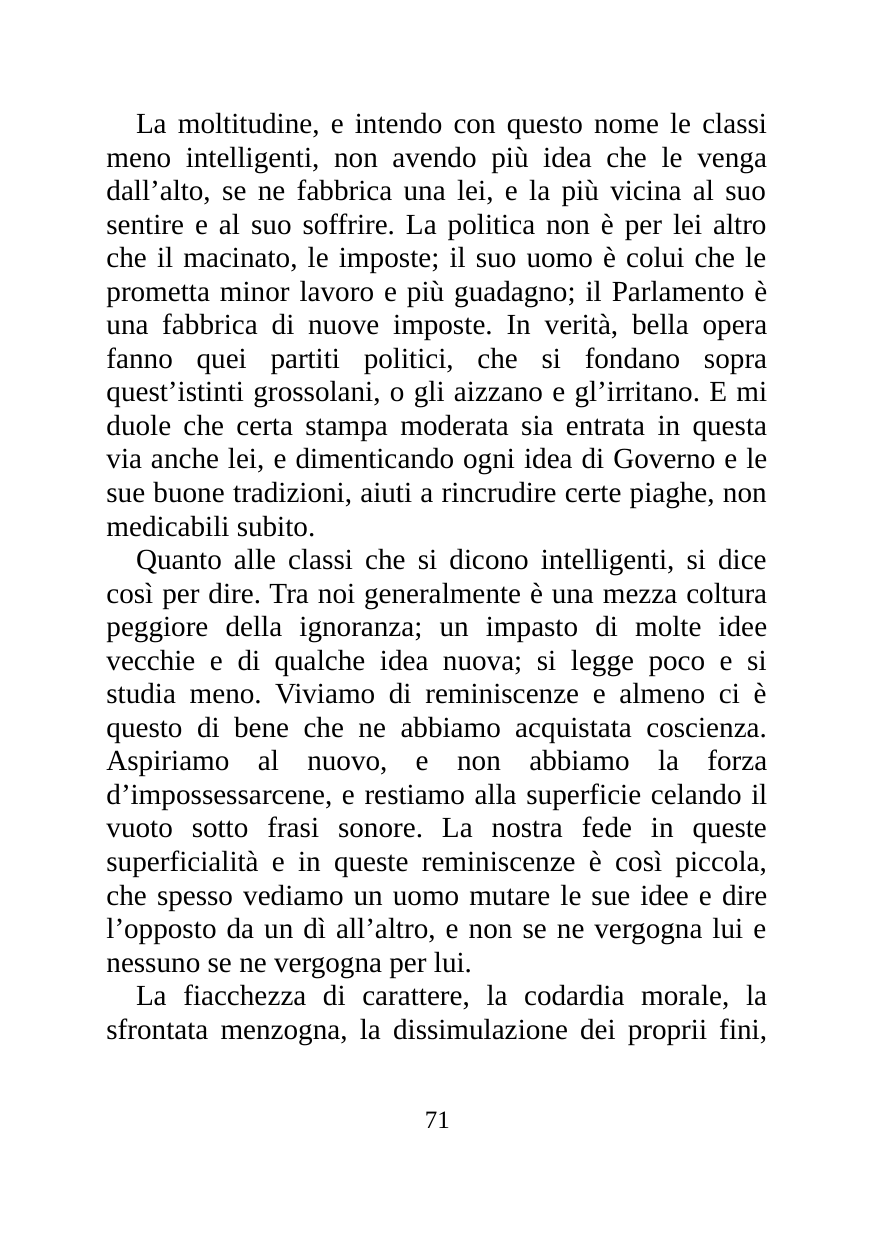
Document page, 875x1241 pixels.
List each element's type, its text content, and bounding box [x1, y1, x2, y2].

text La fiacchezza di carattere, la codardia morale, la sfrontata menzogna, la dissimulazione dei proprii fini, [106, 978, 768, 1045]
text Quanto alle classi che si dicono intelligenti, si dice così per dire. Tra noi generalmente è una mezza coltura peggiore della ignoranza; un impasto di molte idee vecchie e di qualche idea nuova; si legge poco e si studia meno. Viviamo di reminiscenze e almeno ci è questo di bene che ne abbiamo acquistata coscienza. Aspiriamo al nuovo, e non abbiamo la forza d’impossessarcene, e restiamo alla superficie celando il vuoto sotto frasi sonore. La nostra fede in queste superficialità e in queste reminiscenze è così piccola, che spesso vediamo un uomo mutare le sue idee e dire l’opposto da un dì all’altro, e non se ne vergogna lui e nessuno se ne vergogna per lui. [106, 542, 768, 978]
text La moltitudine, e intendo con questo nome le classi meno intelligenti, non avendo più idea che le venga dall’alto, se ne fabbrica una lei, e la più vicina al suo sentire e al suo soffrire. La politica non è per lei altro che il macinato, le imposte; il suo uomo è colui che le prometta minor lavoro e più guadagno; il Parlamento è una fabbrica di nuove imposte. In verità, bella opera fanno quei partiti politici, che si fondano sopra quest’istinti grossolani, o gli aizzano e gl’irritano. E mi duole che certa stampa moderata sia entrata in questa via anche lei, e dimenticando ogni idea di Governo e le sue buone tradizioni, aiuti a rincrudire certe piaghe, non medicabili subito. [106, 106, 768, 542]
